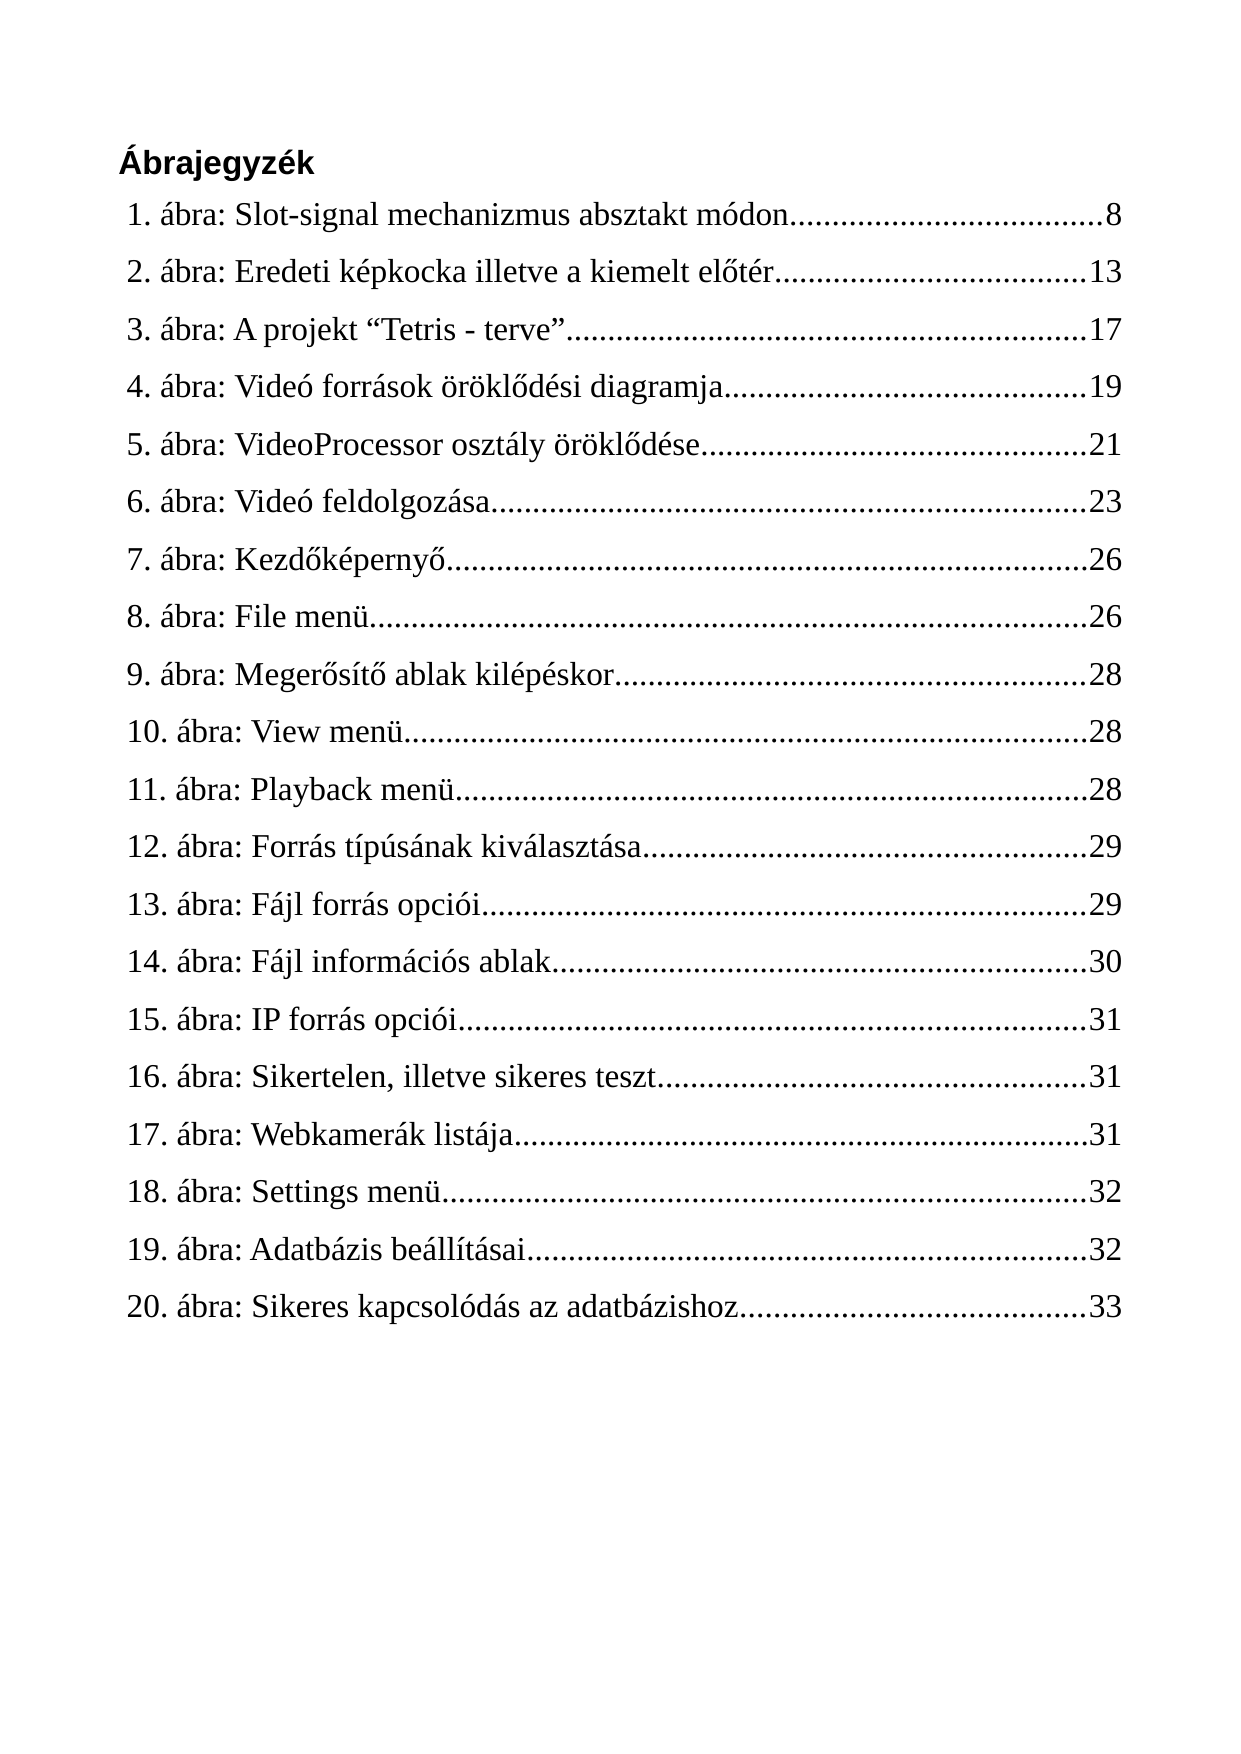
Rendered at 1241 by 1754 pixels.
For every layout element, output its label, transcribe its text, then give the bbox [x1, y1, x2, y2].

text 17. ábra: Webkamerák listája 31 [118, 1114, 1122, 1152]
text 6. ábra: Videó feldolgozása 23 [118, 482, 1122, 520]
text 16. ábra: Sikertelen, illetve sikeres teszt 31 [118, 1057, 1122, 1095]
text 5. ábra: VideoProcessor osztály öröklődése 21 [118, 424, 1122, 462]
subtitle Ábrajegyzék [118, 143, 1122, 182]
text 9. ábra: Megerősítő ablak kilépéskor 28 [118, 654, 1122, 692]
text 15. ábra: IP forrás opciói 31 [118, 999, 1122, 1037]
text 4. ábra: Videó források öröklődési diagramja 19 [118, 367, 1122, 405]
text 14. ábra: Fájl információs ablak 30 [118, 942, 1122, 980]
text 8. ábra: File menü 26 [118, 597, 1122, 635]
text 12. ábra: Forrás típúsának kiválasztása 29 [118, 827, 1122, 865]
text 18. ábra: Settings menü 32 [118, 1172, 1122, 1210]
text 3. ábra: A projekt “Tetris - terve” 17 [118, 309, 1122, 347]
text 2. ábra: Eredeti képkocka illetve a kiemelt előtér 13 [118, 252, 1122, 290]
text 11. ábra: Playback menü 28 [118, 769, 1122, 807]
text 19. ábra: Adatbázis beállításai 32 [118, 1229, 1122, 1267]
text 1. ábra: Slot-signal mechanizmus absztakt módon 8 [118, 194, 1122, 232]
text 20. ábra: Sikeres kapcsolódás az adatbázishoz 33 [118, 1287, 1122, 1325]
text 13. ábra: Fájl forrás opciói 29 [118, 884, 1122, 922]
text 7. ábra: Kezdőképernyő 26 [118, 539, 1122, 577]
text 10. ábra: View menü 28 [118, 712, 1122, 750]
